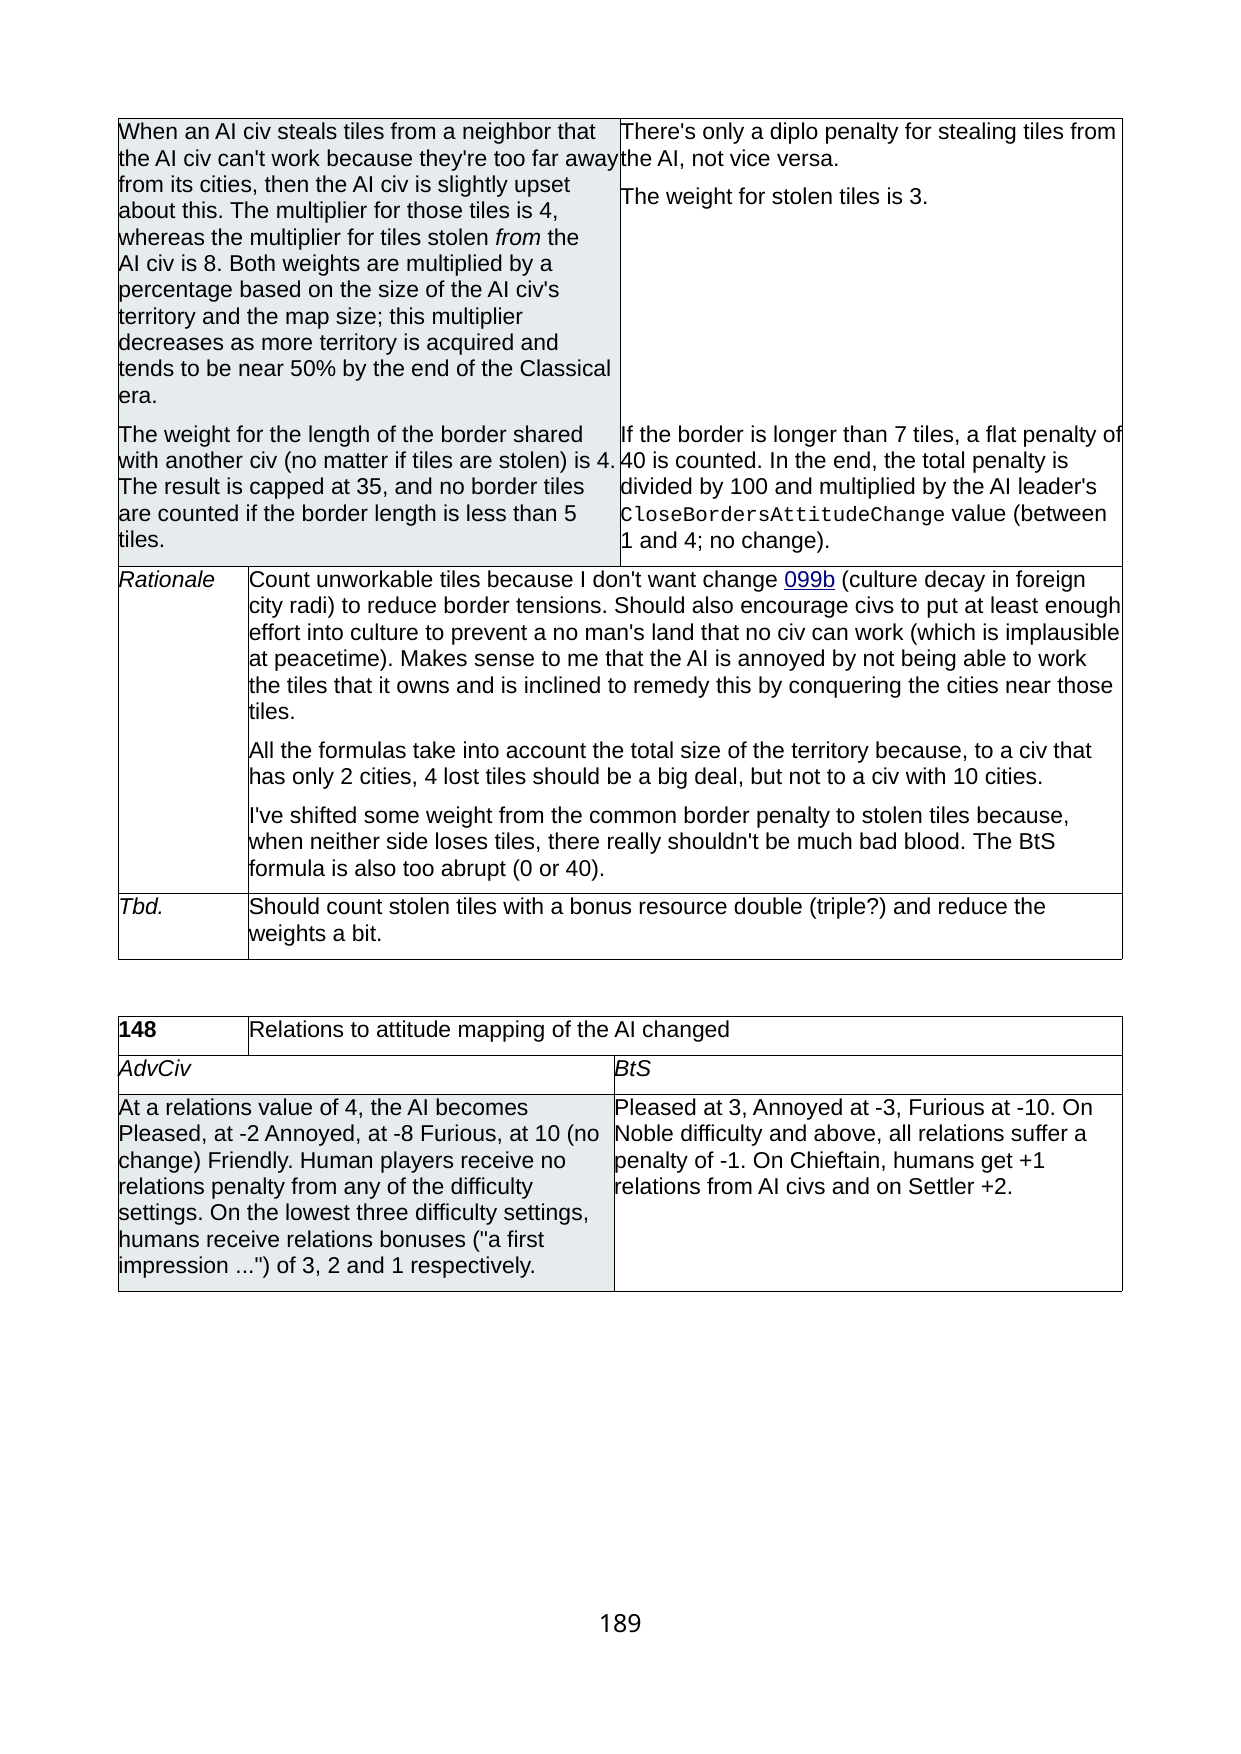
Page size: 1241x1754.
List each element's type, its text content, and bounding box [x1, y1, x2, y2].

table_cell Tbd. [119, 894, 248, 958]
table_cell Pleased at 3, Annoyed at -3, Furious at -10. On Noble difficulty and above, all relations suffer a penalty of -1. On Chieftain, humans get +1 relations from AI civs and on Settler +2. [615, 1095, 1122, 1291]
table_cell There's only a diplo penalty for stealing tiles from the AI, not vice versa. The weight for stolen tiles is 3. If the border is longer than 7 tiles, a flat penalty of 40 is counted. In the end, the total penalty is divided by 100 and multiplied by the AI leader's CloseBordersAttitudeChange value (between 1 and 4; no change). [621, 119, 1122, 566]
table_cell AdvCiv [119, 1056, 614, 1094]
table_header Relations to attitude mapping of the AI changed [249, 1017, 1122, 1055]
table_cell BtS [615, 1056, 1122, 1094]
table_cell Should count stolen tiles with a bonus resource double (triple?) and reduce the weights a bit. [249, 894, 1122, 958]
table_cell Count unworkable tiles because I don't want change 099b (culture decay in foreign city radi) to reduce border tensions. Should also encourage civs to put at least enough effort into culture to prevent a no man's land that no civ can work (which is implausible at peacetime). Makes sense to me that the AI is annoyed by not being able to work the tiles that it owns and is inclined to remedy this by conquering the cities near those tiles. All the formulas take into account the total size of the territory because, to a civ that has only 2 cities, 4 lost tiles should be a big deal, but not to a civ with 10 cities. I've shifted some weight from the common border penalty to stolen tiles because, when neither side loses tiles, there really shouldn't be much bad blood. The BtS formula is also too abrupt (0 or 40). [249, 567, 1122, 893]
table_cell At a relations value of 4, the AI becomes Pleased, at -2 Annoyed, at -8 Furious, at 10 (no change) Friendly. Human players receive no relations penalty from any of the difficulty settings. On the lowest three difficulty settings, humans receive relations bonuses ("a first impression ...") of 3, 2 and 1 respectively. [119, 1095, 614, 1291]
table_cell When an AI civ steals tiles from a neighbor that the AI civ can't work because they're too far away from its cities, then the AI civ is slightly upset about this. The multiplier for those tiles is 4, whereas the multiplier for tiles stolen from the AI civ is 8. Both weights are multiplied by a percentage based on the size of the AI civ's territory and the map size; this multiplier decreases as more territory is acquired and tends to be near 50% by the end of the Classical era. The weight for the length of the border shared with another civ (no matter if tiles are stolen) is 4. The result is capped at 35, and no border tiles are counted if the border length is less than 5 tiles. [119, 119, 620, 566]
table_cell Rationale [119, 567, 248, 893]
table_header 148 [119, 1017, 248, 1055]
